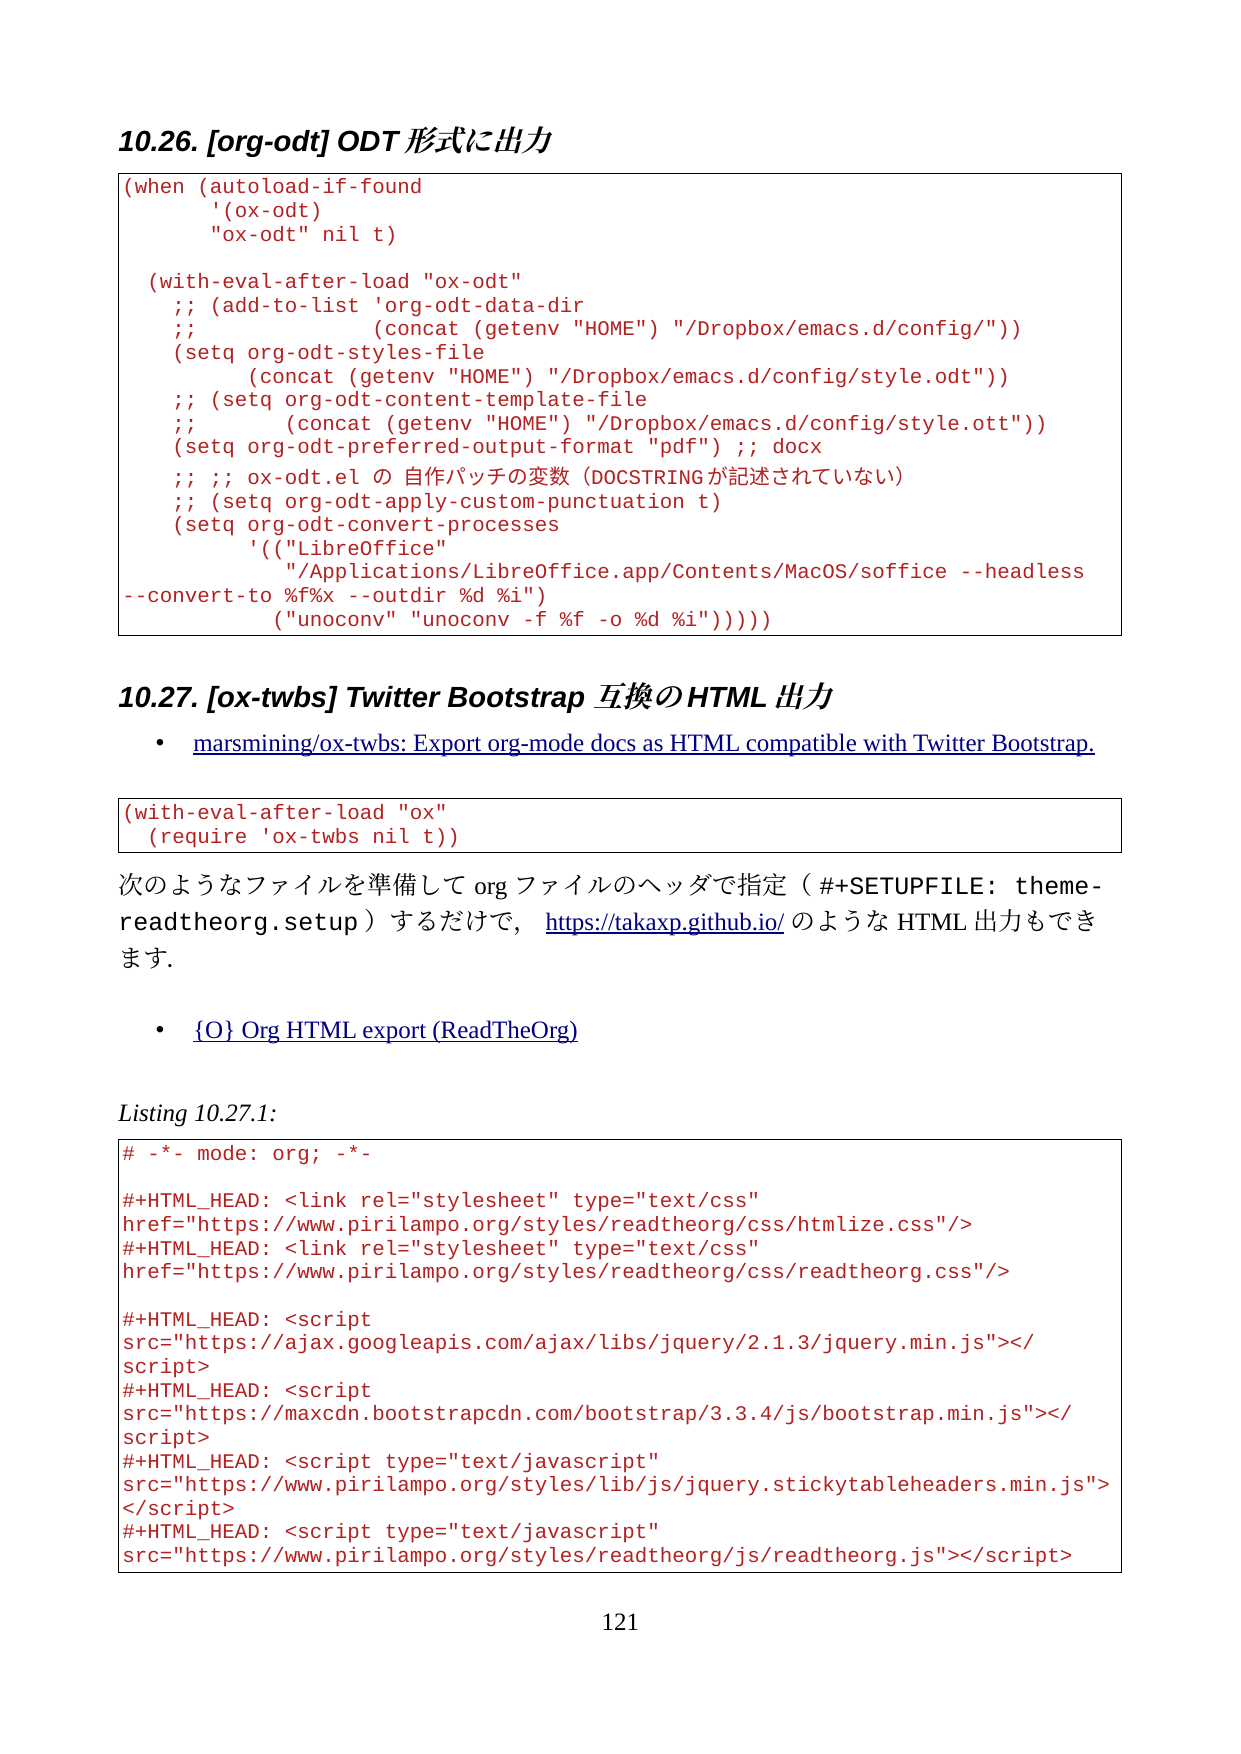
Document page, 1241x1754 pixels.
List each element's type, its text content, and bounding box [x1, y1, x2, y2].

text ;; (setq org-odt-apply-custom-punctuation t) [119, 487, 1121, 510]
list marsmining/ox-twbs: Export org-mode docs as HTML compatible with Twitter Bootstrap. [156, 728, 1122, 786]
text #+HTML_HEAD: <script src="https://maxcdn.bootstrapcdn.com/bootstrap/3.3.4/js/bootstrap.min.js"></script> [119, 1376, 1121, 1447]
text ;; (setq org-odt-content-template-file [119, 385, 1121, 409]
text 次のようなファイルを準備して org ファイルのヘッダで指定（ #+SETUPFILE: theme-readtheorg.setup ）するだけで， https://takaxp.github.io/ のような HTML 出力もできます． [118, 866, 1122, 1003]
text #+HTML_HEAD: <link rel="stylesheet" type="text/css" href="https://www.pirilampo.org/styles/readtheorg/css/htmlize.css"/> [119, 1187, 1121, 1234]
subtitle [org-odt] ODT形式に出力 [118, 118, 1122, 160]
text "/Applications/LibreOffice.app/Contents/MacOS/soffice --headless --convert-to %f%x --outdir %d %i") [119, 558, 1121, 605]
text "ox-odt" nil t) [119, 220, 1121, 243]
text (setq org-odt-styles-file [119, 338, 1121, 362]
text (setq org-odt-convert-processes [119, 510, 1121, 534]
text #+HTML_HEAD: <script type="text/javascript" src="https://www.pirilampo.org/styles/lib/js/jquery.stickytableheaders.min.js"></script> [119, 1447, 1121, 1518]
text ;; (concat (getenv "HOME") "/Dropbox/emacs.d/config/")) [119, 314, 1121, 338]
text '(ox-odt) [119, 196, 1121, 220]
text ("unoconv" "unoconv -f %f -o %d %i"))))) [119, 605, 1121, 635]
subtitle [ox-twbs] Twitter Bootstrap 互換のHTML出力 [118, 674, 1122, 716]
text (require 'ox-twbs nil t)) [119, 822, 1121, 852]
text (with-eval-after-load "ox-odt" [119, 267, 1121, 291]
text ;; (concat (getenv "HOME") "/Dropbox/emacs.d/config/style.ott")) [119, 409, 1121, 433]
text (when (autoload-if-found [119, 174, 1121, 196]
text (setq org-odt-preferred-output-format "pdf") ;; docx [119, 433, 1121, 456]
text (with-eval-after-load "ox" [119, 799, 1121, 822]
text ;; ;; ox-odt.el の 自作パッチの変数（DOCSTRINGが記述されていない） [119, 456, 1121, 487]
text (concat (getenv "HOME") "/Dropbox/emacs.d/config/style.odt")) [119, 362, 1121, 385]
text #+HTML_HEAD: <script type="text/javascript" src="https://www.pirilampo.org/styles/readtheorg/js/readtheorg.js"></script> [119, 1518, 1121, 1572]
text # -*- mode: org; -*- [119, 1140, 1121, 1163]
text '(("LibreOffice" [119, 534, 1121, 558]
text ;; (add-to-list 'org-odt-data-dir [119, 291, 1121, 314]
list Listing 10.27.1: [118, 1098, 1122, 1127]
text #+HTML_HEAD: <link rel="stylesheet" type="text/css" href="https://www.pirilampo.org/styles/readtheorg/css/readtheorg.css"/> [119, 1234, 1121, 1281]
text #+HTML_HEAD: <script src="https://ajax.googleapis.com/ajax/libs/jquery/2.1.3/jquery.min.js"></script> [119, 1305, 1121, 1376]
list {O} Org HTML export (ReadTheOrg) [156, 1016, 1122, 1073]
